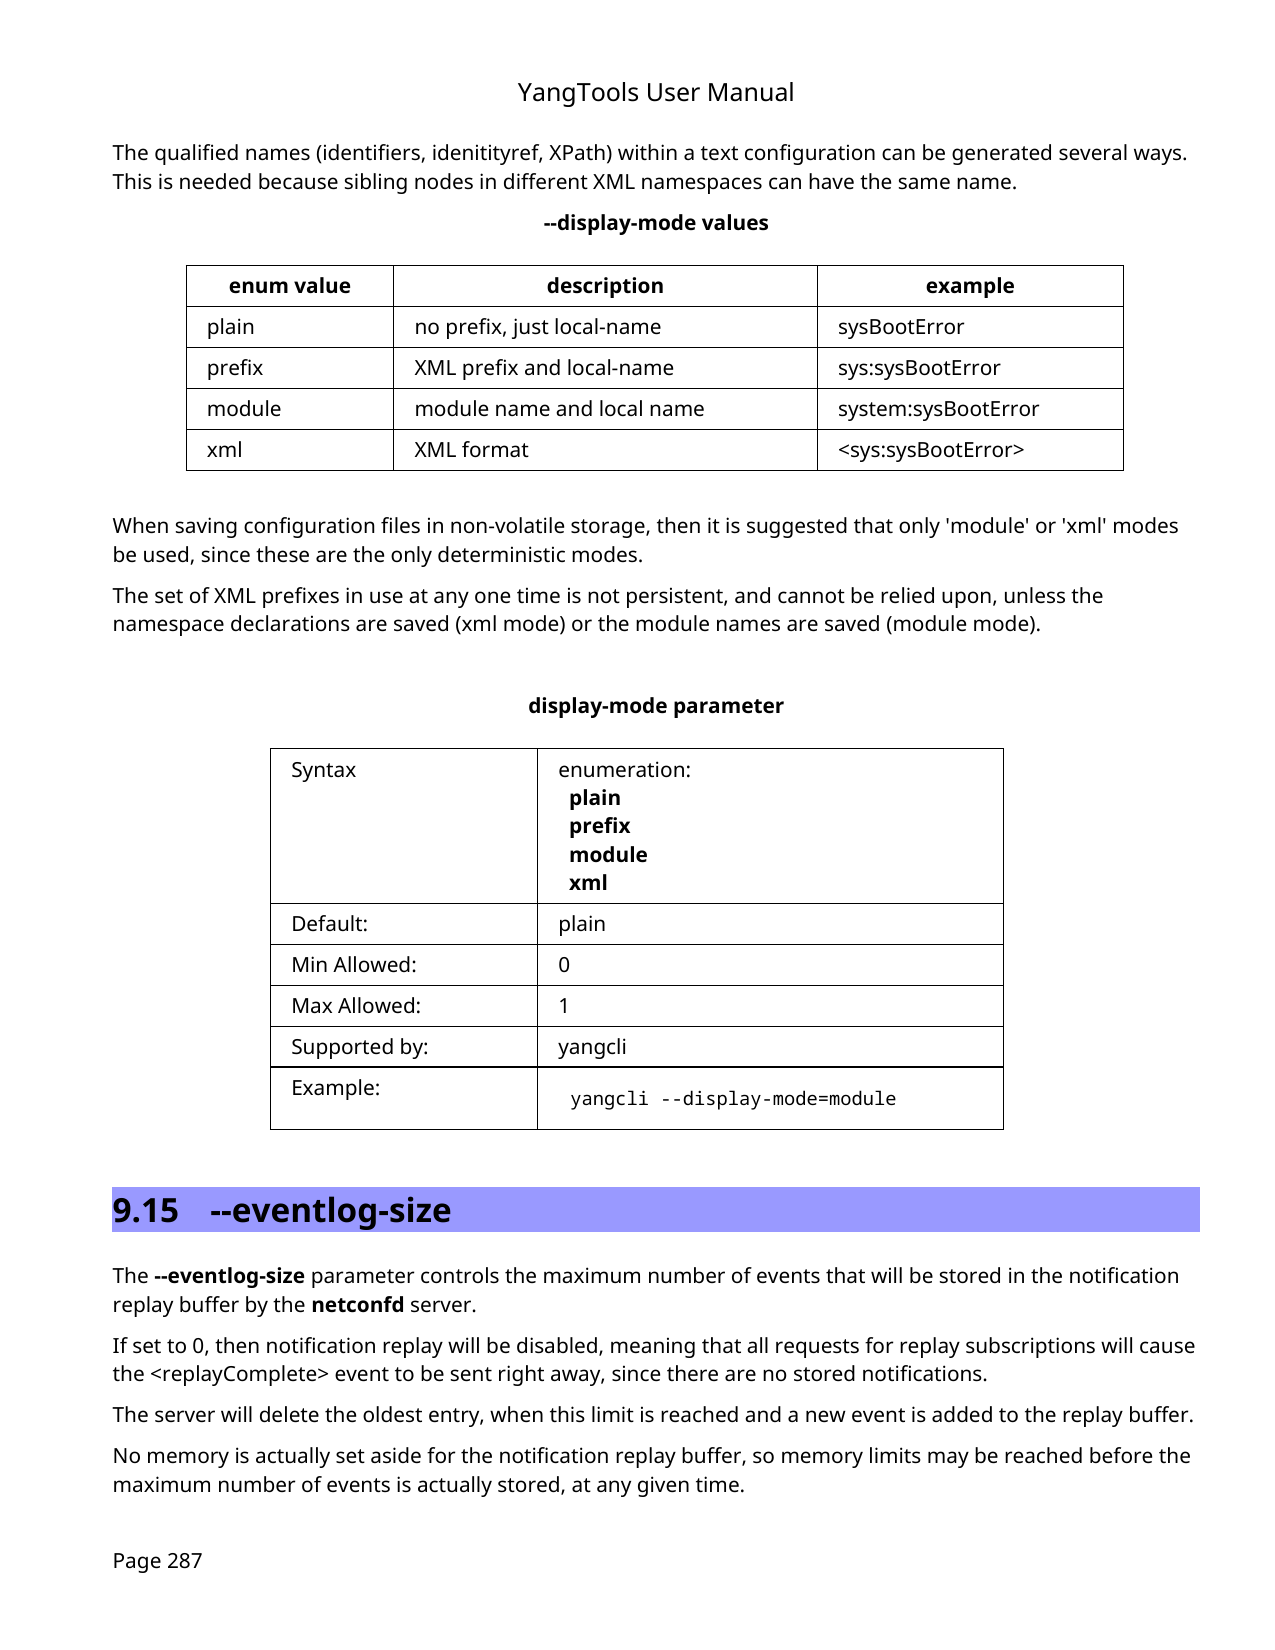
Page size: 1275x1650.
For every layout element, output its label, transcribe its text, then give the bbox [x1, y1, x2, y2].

table_header Syntax [271, 749, 537, 903]
table_cell xml [187, 430, 393, 469]
table_cell module [187, 389, 393, 428]
text When saving configuration files in non-volatile storage, then it is suggested that only 'module' or 'xml' modes be used, since these are the only deterministic modes. [112, 511, 1200, 568]
text If set to 0, then notification replay will be disabled, meaning that all requests for replay subscriptions will cause the <replayComplete> event to be sent right away, since there are no stored notifications. [112, 1331, 1200, 1388]
table_cell plain [538, 904, 1003, 944]
table_header enumeration: plain prefix module xml [538, 749, 1003, 903]
table_cell Min Allowed: [271, 945, 537, 984]
subtitle --eventlog-size [112, 1187, 1200, 1232]
table_header description [394, 266, 817, 306]
table_cell yangcli --display-mode=module [538, 1068, 1003, 1128]
table_cell <sys:sysBootError> [818, 430, 1123, 469]
table_cell plain [187, 307, 393, 347]
text The set of XML prefixes in use at any one time is not persistent, and cannot be relied upon, unless the namespace declarations are saved (xml mode) or the module names are saved (module mode). [112, 581, 1200, 638]
subtitle display-mode parameter [127, 691, 1185, 719]
table_cell 0 [538, 945, 1003, 984]
table_cell sys:sysBootError [818, 348, 1123, 388]
table_cell Max Allowed: [271, 986, 537, 1026]
table_cell no prefix, just local-name [394, 307, 817, 347]
table_cell sysBootError [818, 307, 1123, 347]
table_header example [818, 266, 1123, 306]
table_cell prefix [187, 348, 393, 388]
table_header enum value [187, 266, 393, 306]
table_cell XML format [394, 430, 817, 469]
text The server will delete the oldest entry, when this limit is reached and a new event is added to the replay buffer. [112, 1400, 1200, 1429]
text The qualified names (identifiers, idenitityref, XPath) within a text configuration can be generated several ways. This is needed because sibling nodes in different XML namespaces can have the same name. [112, 138, 1200, 195]
subtitle --display-mode values [127, 208, 1185, 236]
table_cell Supported by: [271, 1027, 537, 1066]
text The --eventlog-size parameter controls the maximum number of events that will be stored in the notification replay buffer by the netconfd server. [112, 1262, 1200, 1318]
table_cell XML prefix and local-name [394, 348, 817, 388]
table_cell Default: [271, 904, 537, 944]
table_cell 1 [538, 986, 1003, 1026]
table_cell yangcli [538, 1027, 1003, 1066]
table_cell module name and local name [394, 389, 817, 428]
table_cell system:sysBootError [818, 389, 1123, 428]
table_cell Example: [271, 1068, 537, 1128]
text No memory is actually set aside for the notification replay buffer, so memory limits may be reached before the maximum number of events is actually stored, at any given time. [112, 1441, 1200, 1498]
